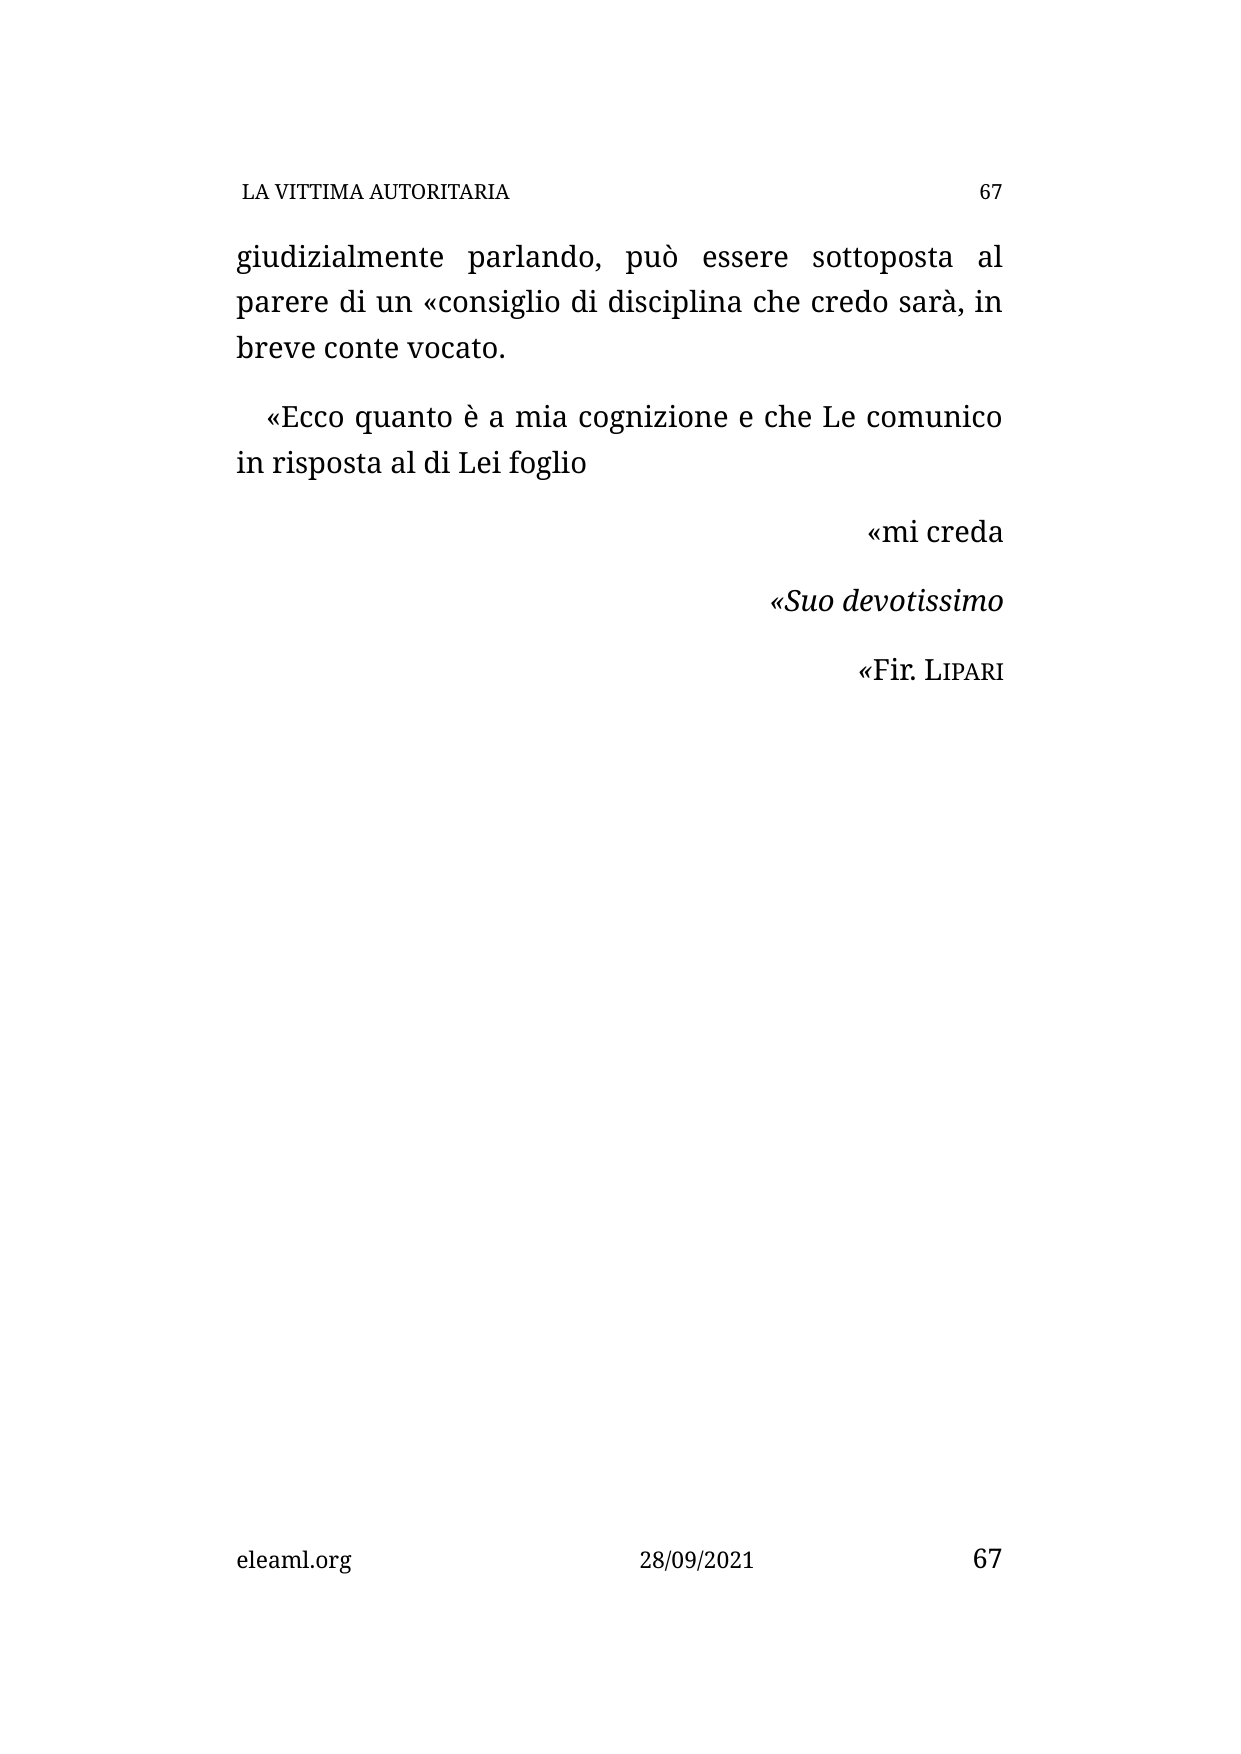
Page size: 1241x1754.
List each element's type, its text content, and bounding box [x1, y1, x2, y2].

text «Suo devotissimo [236, 581, 1004, 620]
text giudizialmente parlando, può essere sottoposta al parere di un «consiglio di disciplina che credo sarà, in breve conte vocato. [236, 236, 1004, 367]
text «Ecco quanto è a mia cognizione e che Le comunico in risposta al di Lei foglio [236, 397, 1004, 482]
text «Fir. Lipari [236, 650, 1004, 689]
text «mi creda [236, 511, 1004, 551]
